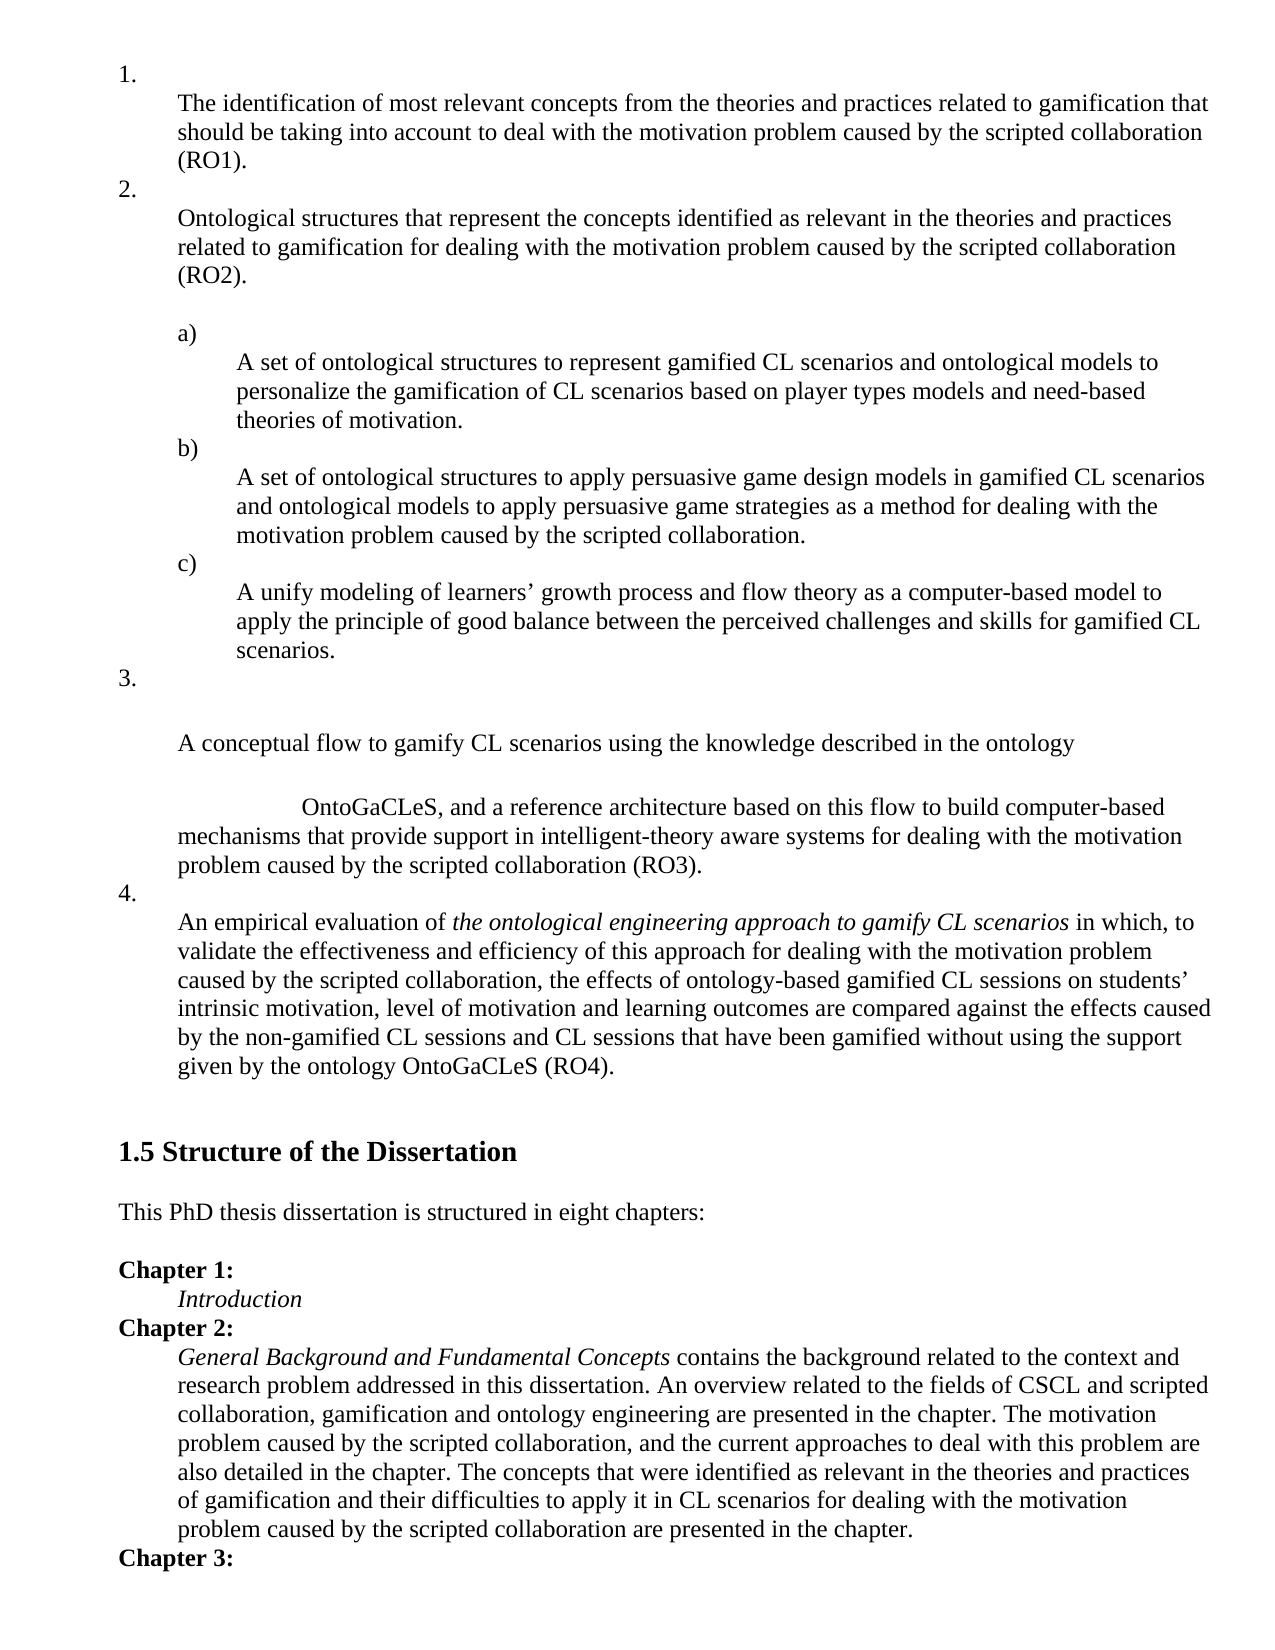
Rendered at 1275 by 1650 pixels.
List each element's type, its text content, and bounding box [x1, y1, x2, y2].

subtitle Chapter 1: [118, 1256, 1216, 1284]
subtitle c) [177, 548, 1216, 577]
subtitle a) [177, 318, 1216, 347]
list The identification of most relevant concepts from the theories and practices related to gamification that should be taking into account to deal with the motivation problem caused by the scripted collaboration (RO1). [177, 88, 1216, 174]
subtitle Chapter 2: [118, 1313, 1216, 1342]
list A conceptual flow to gamify CL scenarios using the knowledge described in the ontology OntoGaCLeS, and a reference architecture based on this flow to build computer-based mechanisms that provide support in intelligent-theory aware systems for dealing with the motivation problem caused by the scripted collaboration (RO3). [177, 692, 1216, 878]
subtitle 1.5 Structure of the Dissertation [118, 1134, 1216, 1168]
list General Background and Fundamental Concepts contains the background related to the context and research problem addressed in this dissertation. An overview related to the fields of CSCL and scripted collaboration, gamification and ontology engineering are presented in the chapter. The motivation problem caused by the scripted collaboration, and the current approaches to deal with this problem are also detailed in the chapter. The concepts that were identified as relevant in the theories and practices of gamification and their difficulties to apply it in CL scenarios for dealing with the motivation problem caused by the scripted collaboration are presented in the chapter. [177, 1342, 1216, 1543]
subtitle Chapter 3: [118, 1543, 1216, 1572]
subtitle 2. [118, 174, 1216, 203]
list An empirical evaluation of the ontological engineering approach to gamify CL scenarios in which, to validate the effectiveness and efficiency of this approach for dealing with the motivation problem caused by the scripted collaboration, the effects of ontology-based gamified CL sessions on students’ intrinsic motivation, level of motivation and learning outcomes are compared against the effects caused by the non-gamified CL sessions and CL sessions that have been gamified without using the support given by the ontology OntoGaCLeS (RO4). [177, 907, 1216, 1080]
subtitle 4. [118, 878, 1216, 907]
list A set of ontological structures to apply persuasive game design models in gamified CL scenarios and ontological models to apply persuasive game strategies as a method for dealing with the motivation problem caused by the scripted collaboration. [236, 462, 1216, 548]
subtitle 3. [118, 663, 1216, 692]
subtitle 1. [118, 59, 1216, 88]
subtitle b) [177, 433, 1216, 462]
list Ontological structures that represent the concepts identified as relevant in the theories and practices related to gamification for dealing with the motivation problem caused by the scripted collaboration (RO2). [177, 203, 1216, 289]
list Introduction [177, 1284, 1216, 1313]
text This PhD thesis dissertation is structured in eight chapters: [118, 1197, 1216, 1226]
list A set of ontological structures to represent gamified CL scenarios and ontological models to personalize the gamification of CL scenarios based on player types models and need-based theories of motivation. [236, 347, 1216, 433]
list A unify modeling of learners’ growth process and flow theory as a computer-based model to apply the principle of good balance between the perceived challenges and skills for gamified CL scenarios. [236, 577, 1216, 663]
